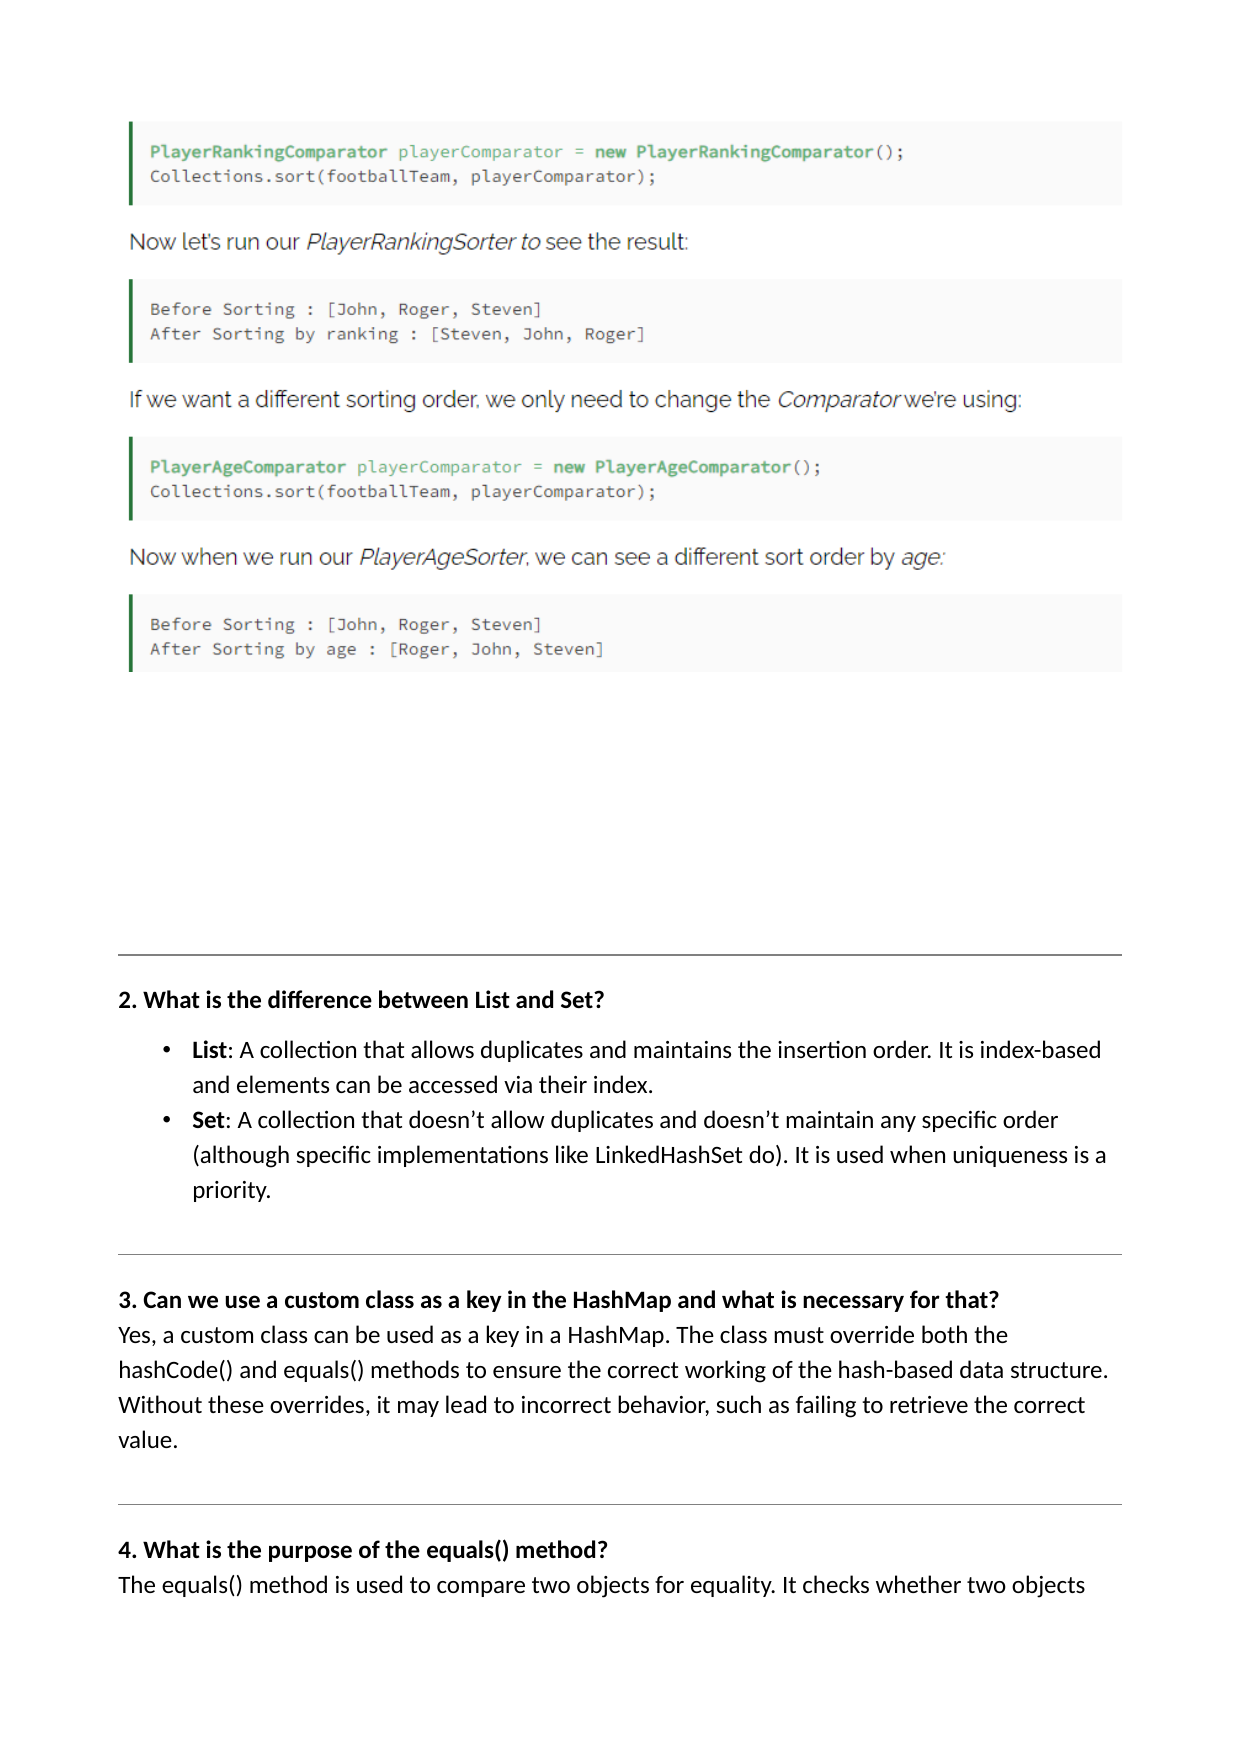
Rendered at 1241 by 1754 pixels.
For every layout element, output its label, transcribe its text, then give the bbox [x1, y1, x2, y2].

text 4. What is the purpose of the equals() method? The equals() method is used to compare two objects for equality. It checks whether two objects [118, 1534, 1122, 1599]
text 3. Can we use a custom class as a key in the HashMap and what is necessary for that? Yes, a custom class can be used as a key in a HashMap. The class must override both the hashCode() and equals() methods to ensure the correct working of the hash-based data structure. Without these overrides, it may lead to incorrect behavior, such as failing to retrieve the correct value. [118, 1284, 1122, 1454]
list List: A collection that allows duplicates and maintains the insertion order. It is index-based and elements can be accessed via their index. [162, 1034, 1122, 1099]
picture [118, 118, 1123, 672]
text 2. What is the difference between List and Set? [118, 984, 1122, 1015]
list Set: A collection that doesn’t allow duplicates and doesn’t maintain any specific order (although specific implementations like LinkedHashSet do). It is used when uniqueness is a priority. [162, 1104, 1122, 1204]
